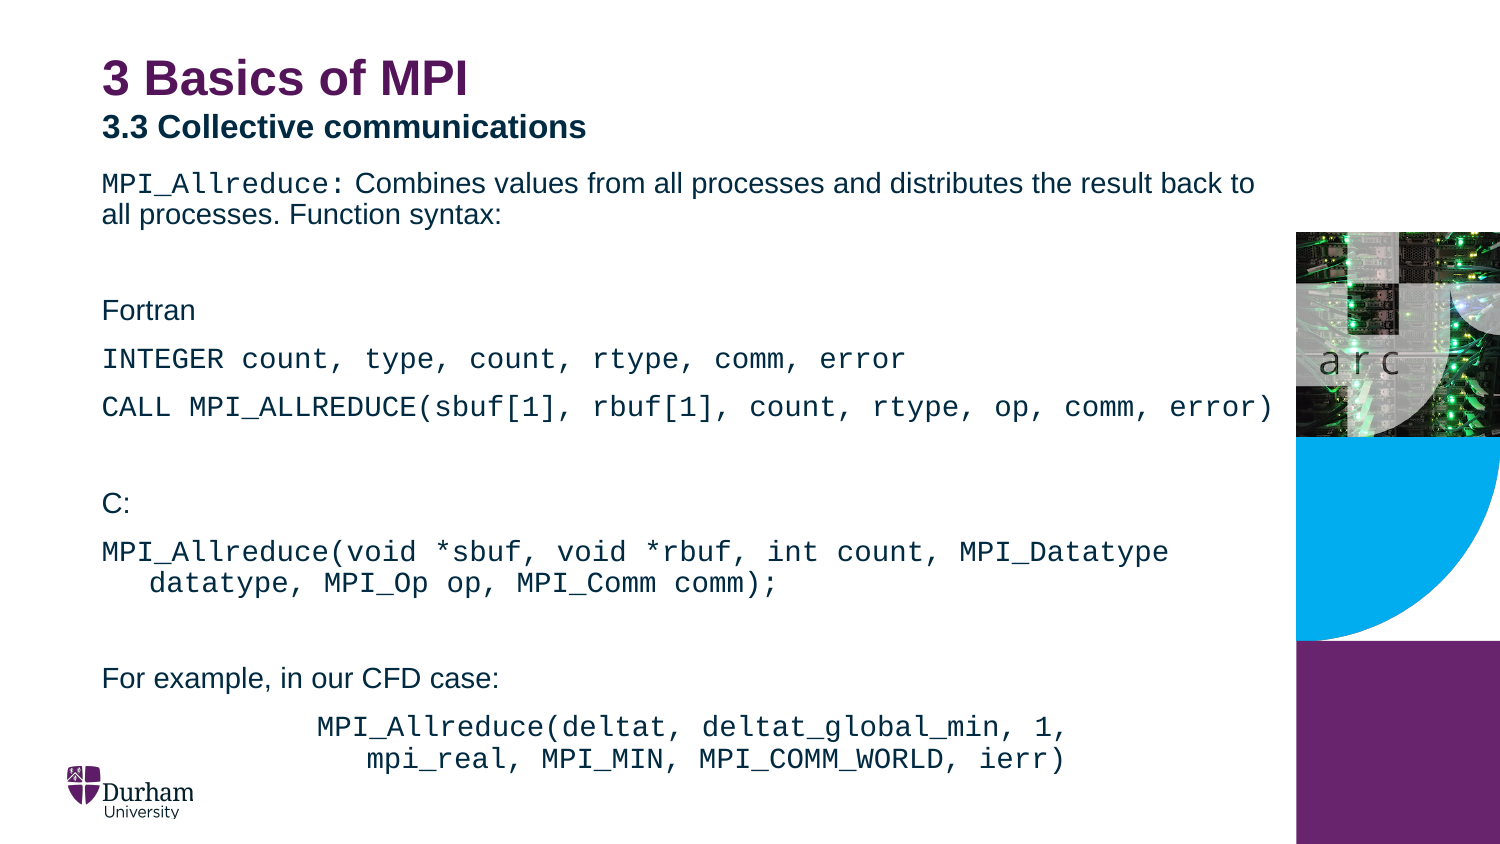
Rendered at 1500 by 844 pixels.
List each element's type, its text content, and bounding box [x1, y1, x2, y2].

picture [1332, 467, 1500, 640]
list MPI_Allreduce: Combines values from all processes and distributes the result back to all processes. Function syntax: Fortran INTEGER count, type, count, rtype, comm, error CALL MPI_ALLREDUCE(sbuf[1], rbuf[1], count, rtype, op, comm, error) C: MPI_Allreduce(void *sbuf, void *rbuf, int count, MPI_Datatype datatype, MPI_Op op, MPI_Comm comm); For example, in our CFD case: MPI_Allreduce(deltat, deltat_global_min, 1, mpi_real, MPI_MIN, MPI_COMM_WORLD, ierr) [101, 168, 1285, 754]
picture [67, 766, 193, 819]
text_box [1296, 640, 1500, 844]
picture [1296, 232, 1500, 436]
title 3 Basics of MPI 3.3 Collective communications [101, 45, 1399, 187]
